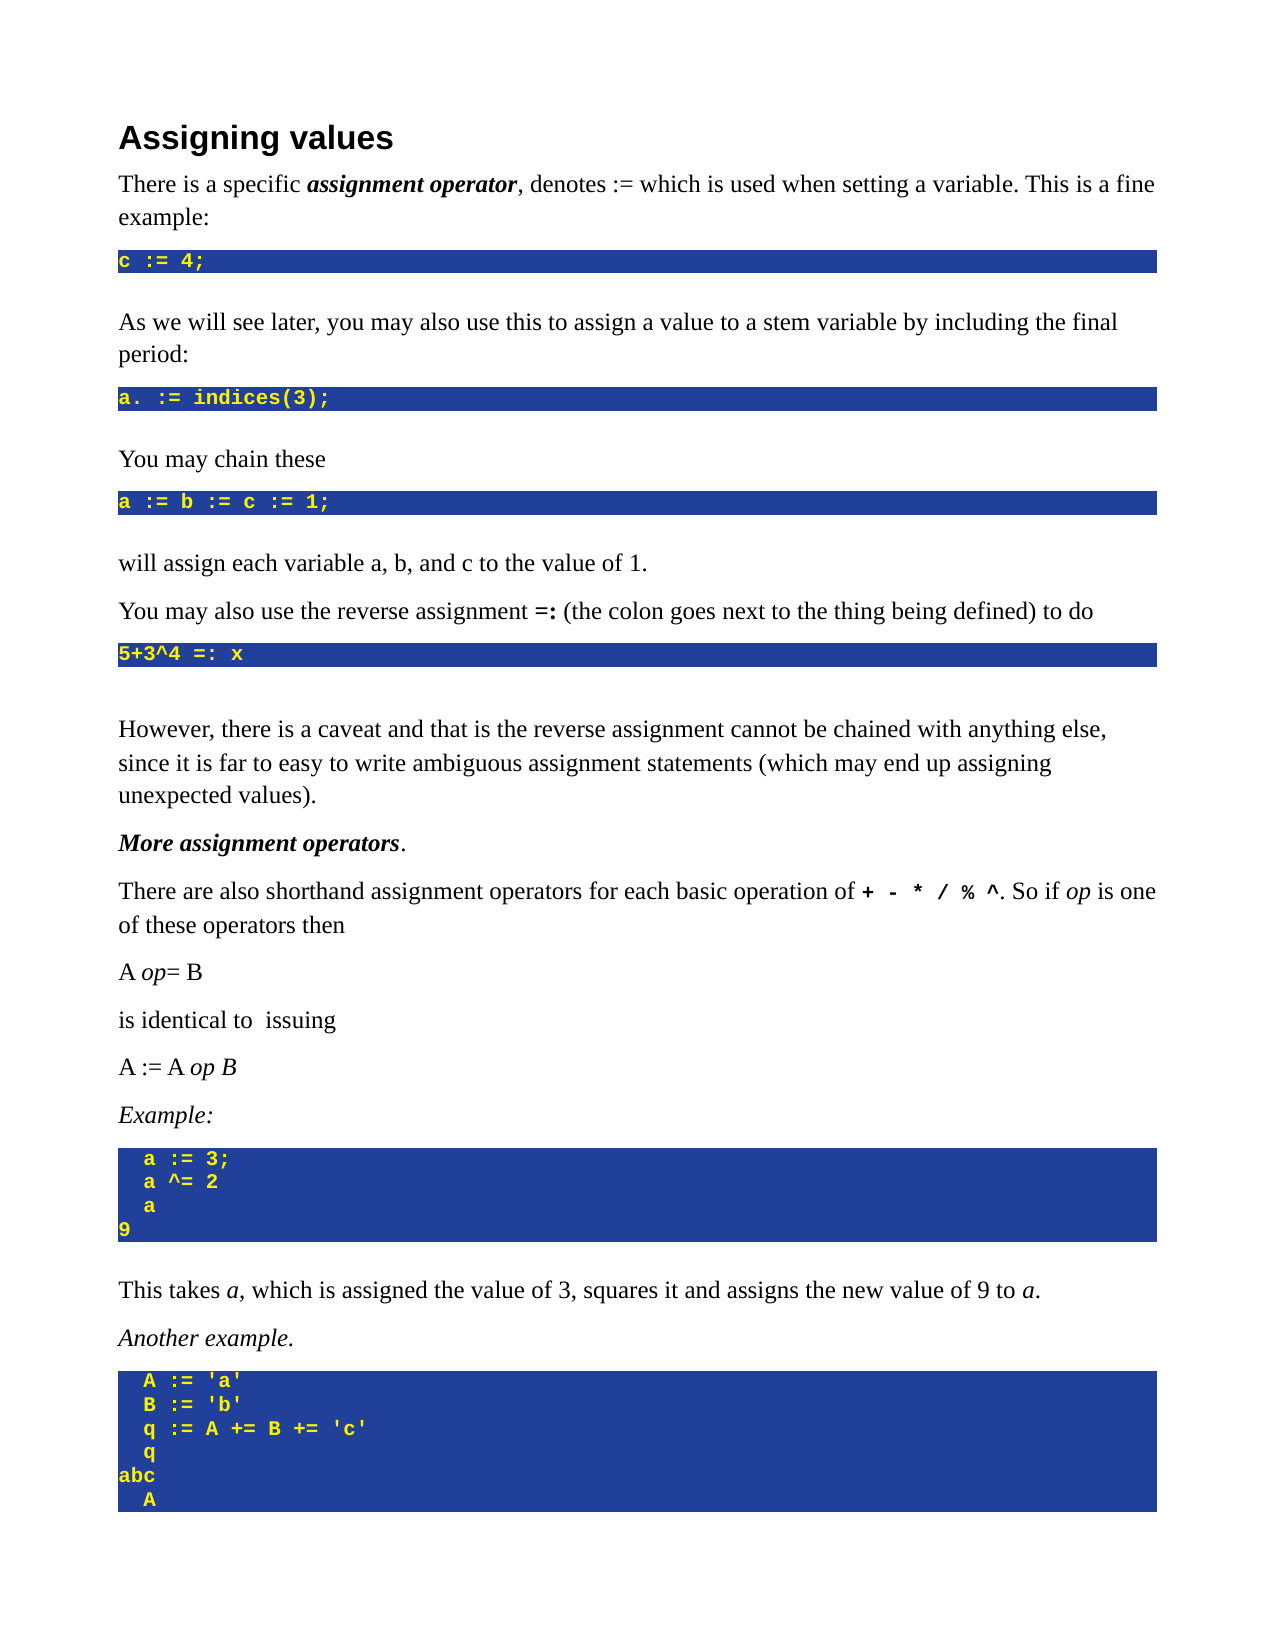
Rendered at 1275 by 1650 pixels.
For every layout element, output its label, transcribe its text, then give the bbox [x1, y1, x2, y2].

text A := A op B [118, 1052, 1157, 1081]
subtitle Assigning values [118, 118, 1157, 157]
text A op= B [118, 957, 1157, 986]
text is identical to issuing [118, 1005, 1157, 1034]
text a. := indices(3); [118, 387, 1157, 411]
text B := 'b' [118, 1394, 1157, 1418]
text will assign each variable a, b, and c to the value of 1. [118, 515, 1157, 577]
text c := 4; [118, 250, 1157, 273]
text q [118, 1441, 1157, 1465]
text a := 3; [118, 1148, 1157, 1171]
text However, there is a caveat and that is the reverse assignment cannot be chained with anything else, since it is far to easy to write ambiguous assignment statements (which may end up assigning unexpected values). [118, 714, 1157, 809]
text 9 [118, 1219, 1157, 1242]
text a := b := c := 1; [118, 491, 1157, 515]
text Example: [118, 1100, 1157, 1129]
text Another example. [118, 1323, 1157, 1352]
text A := 'a' [118, 1371, 1157, 1394]
text You may chain these [118, 411, 1157, 473]
text a [118, 1195, 1157, 1219]
text a ^= 2 [118, 1171, 1157, 1195]
text 5+3^4 =: x [118, 643, 1157, 667]
text q := A += B += 'c' [118, 1418, 1157, 1441]
text More assignment operators. [118, 828, 1157, 857]
text You may also use the reverse assignment =: (the colon goes next to the thing being defined) to do [118, 596, 1157, 624]
text As we will see later, you may also use this to assign a value to a stem variable by including the final period: [118, 273, 1157, 368]
text There is a specific assignment operator, denotes := which is used when setting a variable. This is a fine example: [118, 169, 1157, 231]
text There are also shorthand assignment operators for each basic operation of + - * / % ^. So if op is one of these operators then [118, 876, 1157, 938]
text This takes a, which is assigned the value of 3, squares it and assigns the new value of 9 to a. [118, 1242, 1157, 1304]
text abc [118, 1465, 1157, 1489]
text A [118, 1489, 1157, 1512]
